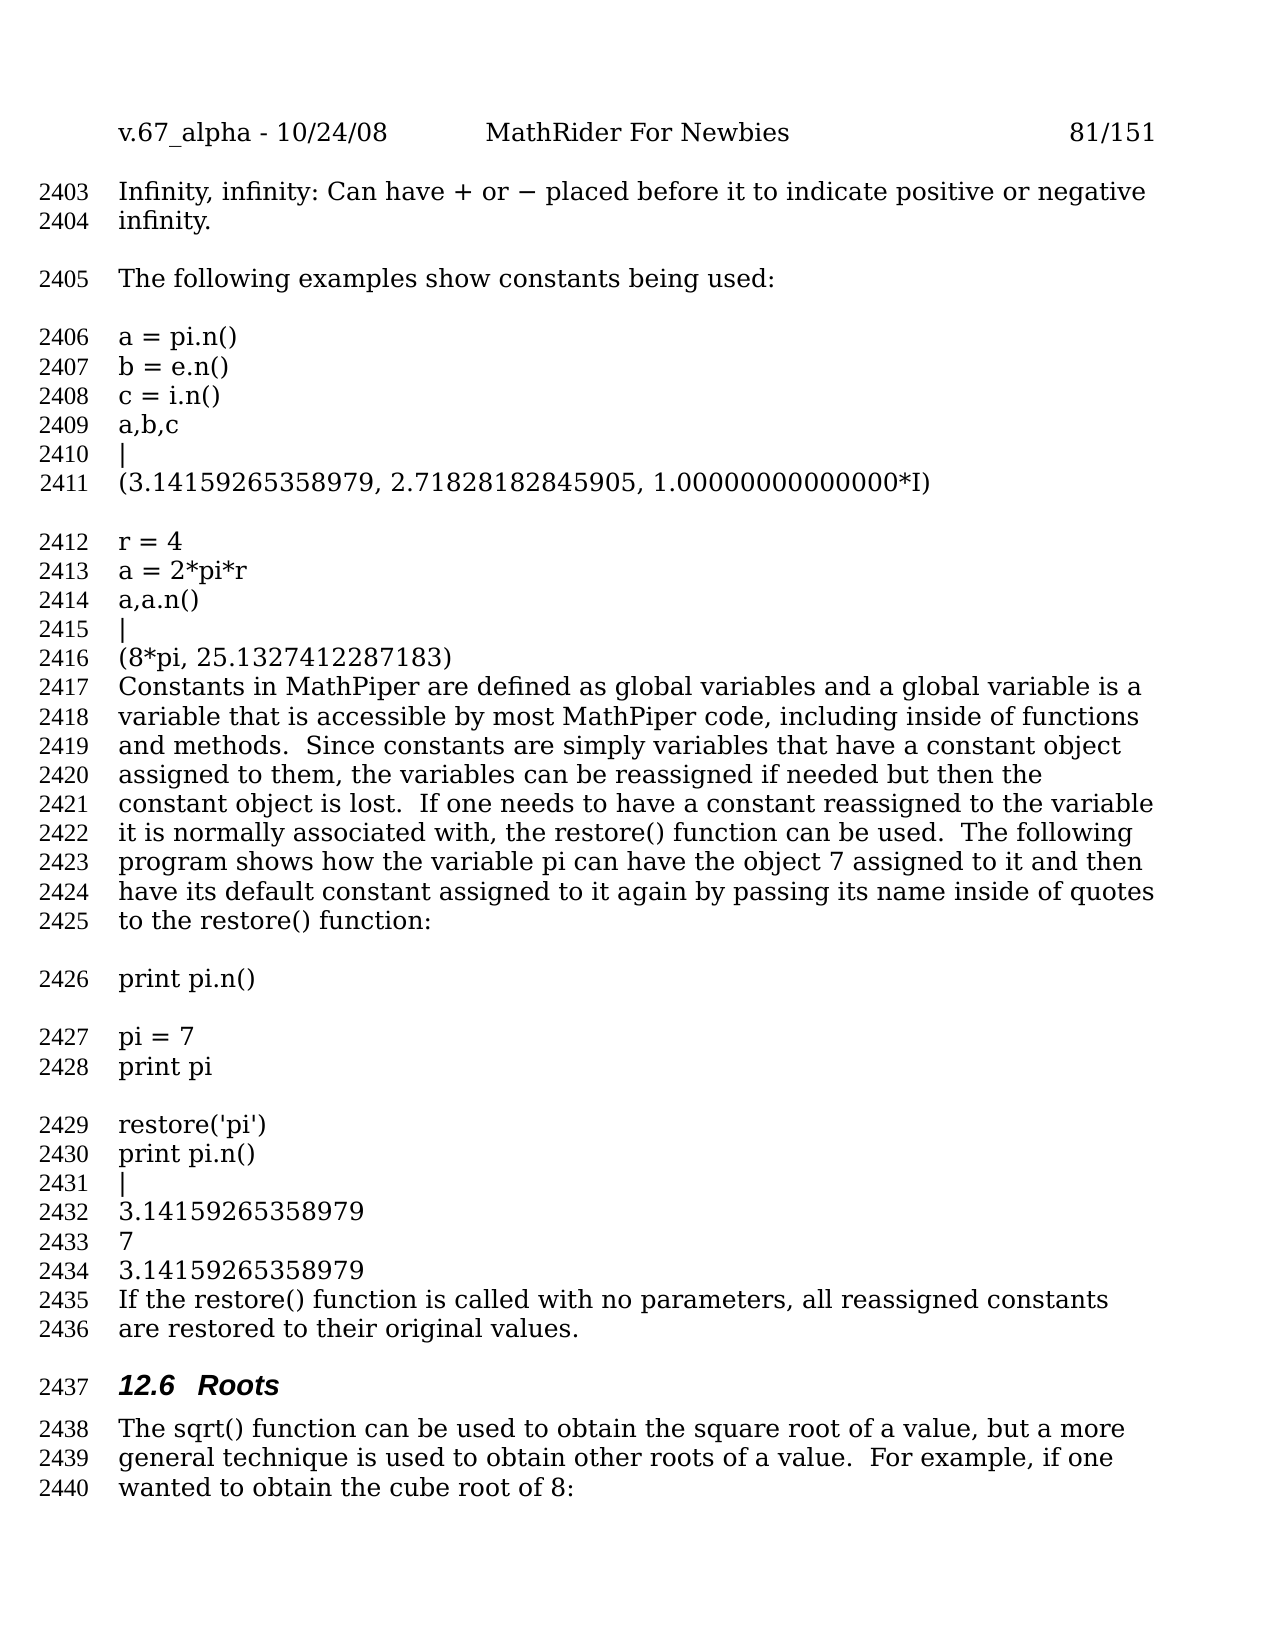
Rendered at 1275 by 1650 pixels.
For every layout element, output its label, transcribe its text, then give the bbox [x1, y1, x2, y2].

text restore('pi') [118, 1110, 1157, 1139]
text a = 2*pi*r [118, 556, 1157, 585]
text a = pi.n() [118, 323, 1157, 352]
subtitle Roots [118, 1368, 1157, 1402]
text (8*pi, 25.1327412287183) [118, 643, 1157, 673]
text b = e.n() [118, 352, 1157, 381]
text print pi.n() [118, 1139, 1157, 1168]
text 7 [118, 1227, 1157, 1256]
text If the restore() function is called with no parameters, all reassigned constants are restored to their original values. [118, 1285, 1157, 1343]
text pi = 7 [118, 1023, 1157, 1052]
text a,a.n() [118, 585, 1157, 614]
text r = 4 [118, 527, 1157, 556]
text a,b,c [118, 410, 1157, 439]
text 3.14159265358979 [118, 1198, 1157, 1227]
text c = i.n() [118, 381, 1157, 410]
text 3.14159265358979 [118, 1256, 1157, 1285]
text The following examples show constants being used: [118, 264, 1157, 293]
text | [118, 439, 1157, 468]
text Infinity, infinity: Can have + or − placed before it to indicate positive or negative infinity. [118, 177, 1157, 235]
text | [118, 1168, 1157, 1198]
text (3.14159265358979, 2.71828182845905, 1.00000000000000*I) [118, 468, 1157, 498]
text | [118, 614, 1157, 643]
text print pi.n() [118, 964, 1157, 993]
text print pi [118, 1052, 1157, 1081]
text The sqrt() function can be used to obtain the square root of a value, but a more general technique is used to obtain other roots of a value. For example, if one wanted to obtain the cube root of 8: [118, 1414, 1157, 1502]
text Constants in MathPiper are defined as global variables and a global variable is a variable that is accessible by most MathPiper code, including inside of functions and methods. Since constants are simply variables that have a constant object assigned to them, the variables can be reassigned if needed but then the constant object is lost. If one needs to have a constant reassigned to the variable it is normally associated with, the restore() function can be used. The following program shows how the variable pi can have the object 7 assigned to it and then have its default constant assigned to it again by passing its name inside of quotes to the restore() function: [118, 673, 1157, 935]
